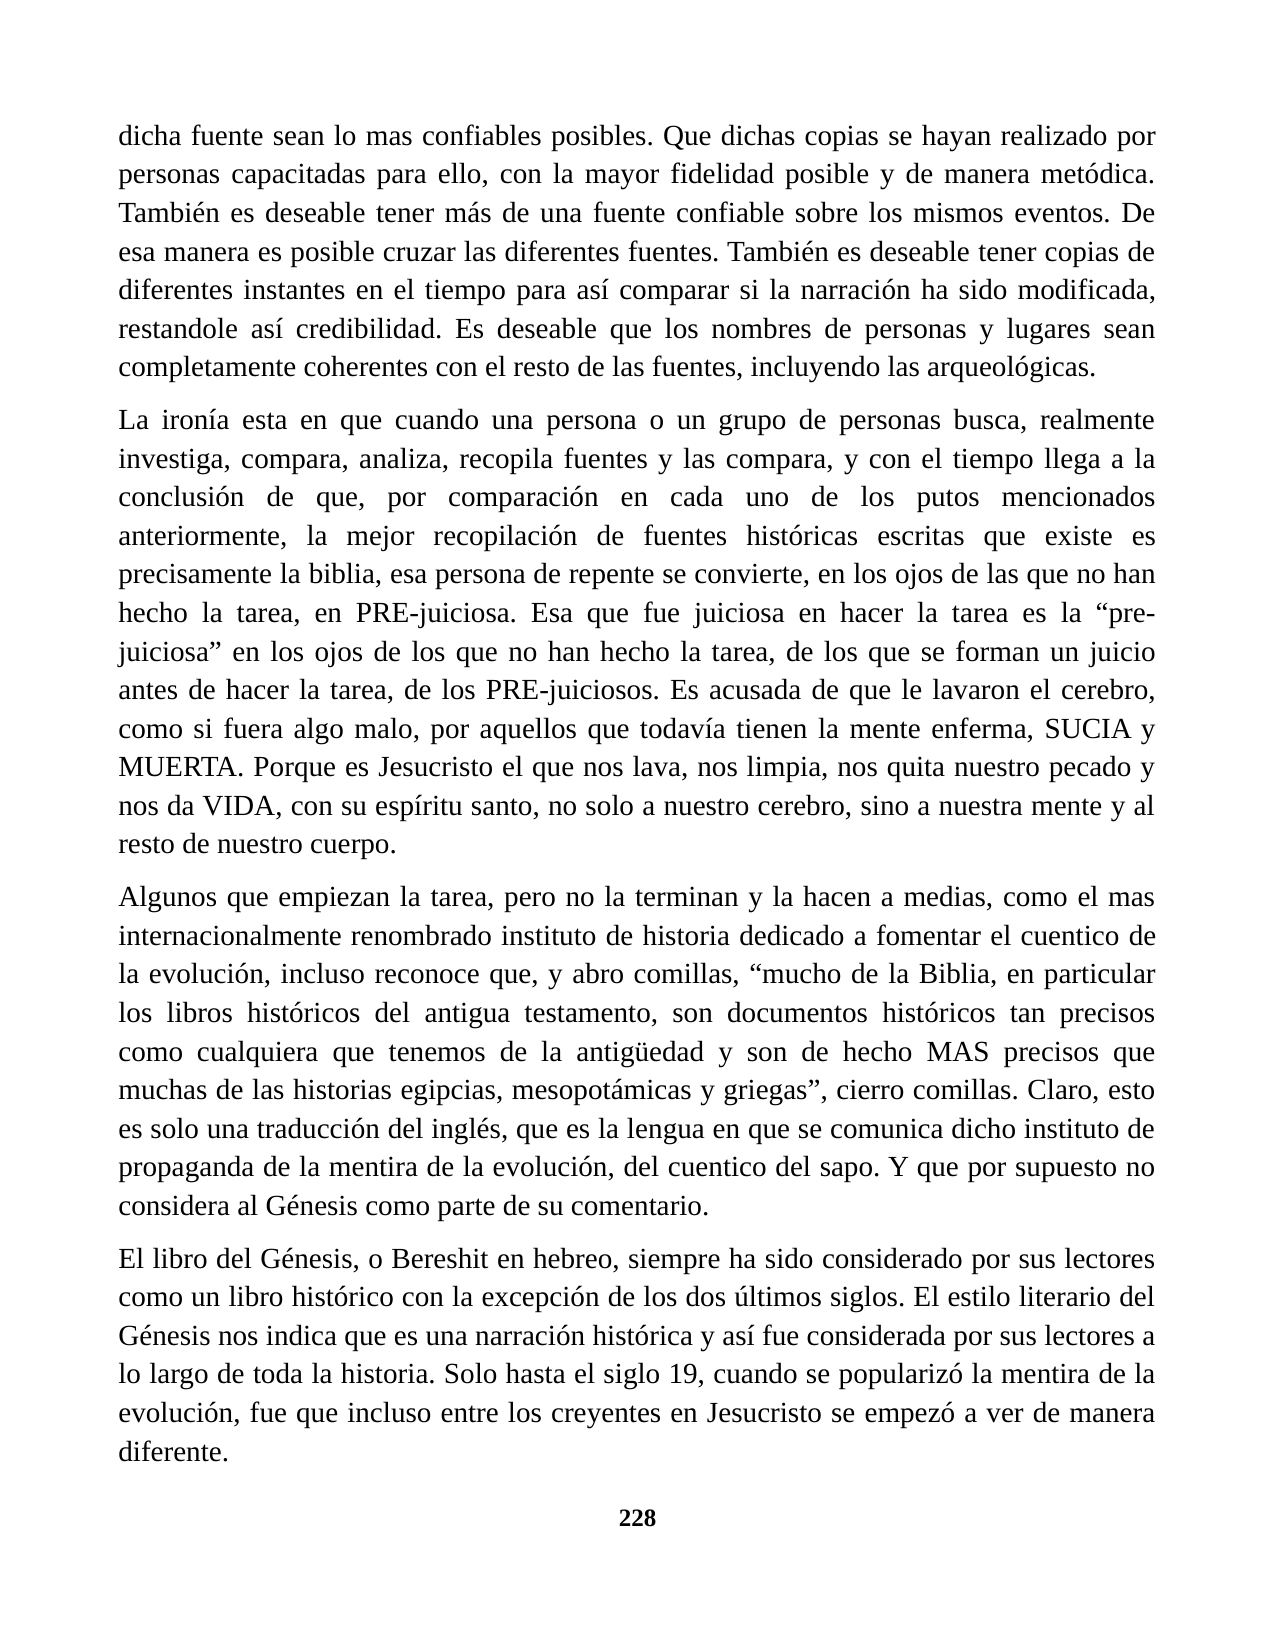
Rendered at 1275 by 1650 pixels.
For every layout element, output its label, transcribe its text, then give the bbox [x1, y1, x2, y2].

text dicha fuente sean lo mas confiables posibles. Que dichas copias se hayan realizado por personas capacitadas para ello, con la mayor fidelidad posible y de manera metódica. También es deseable tener más de una fuente confiable sobre los mismos eventos. De esa manera es posible cruzar las diferentes fuentes. También es deseable tener copias de diferentes instantes en el tiempo para así comparar si la narración ha sido modificada, restandole así credibilidad. Es deseable que los nombres de personas y lugares sean completamente coherentes con el resto de las fuentes, incluyendo las arqueológicas. [118, 118, 1157, 383]
text El libro del Génesis, o Bereshit en hebreo, siempre ha sido considerado por sus lectores como un libro histórico con la excepción de los dos últimos siglos. El estilo literario del Génesis nos indica que es una narración histórica y así fue considerada por sus lectores a lo largo de toda la historia. Solo hasta el siglo 19, cuando se popularizó la mentira de la evolución, fue que incluso entre los creyentes en Jesucristo se empezó a ver de manera diferente. [118, 1241, 1157, 1467]
text La ironía esta en que cuando una persona o un grupo de personas busca, realmente investiga, compara, analiza, recopila fuentes y las compara, y con el tiempo llega a la conclusión de que, por comparación en cada uno de los putos mencionados anteriormente, la mejor recopilación de fuentes históricas escritas que existe es precisamente la biblia, esa persona de repente se convierte, en los ojos de las que no han hecho la tarea, en PRE-juiciosa. Esa que fue juiciosa en hacer la tarea es la “pre-juiciosa” en los ojos de los que no han hecho la tarea, de los que se forman un juicio antes de hacer la tarea, de los PRE-juiciosos. Es acusada de que le lavaron el cerebro, como si fuera algo malo, por aquellos que todavía tienen la mente enferma, SUCIA y MUERTA. Porque es Jesucristo el que nos lava, nos limpia, nos quita nuestro pecado y nos da VIDA, con su espíritu santo, no solo a nuestro cerebro, sino a nuestra mente y al resto de nuestro cuerpo. [118, 402, 1157, 860]
text Algunos que empiezan la tarea, pero no la terminan y la hacen a medias, como el mas internacionalmente renombrado instituto de historia dedicado a fomentar el cuentico de la evolución, incluso reconoce que, y abro comillas, “mucho de la Biblia, en particular los libros históricos del antigua testamento, son documentos históricos tan precisos como cualquiera que tenemos de la antigüedad y son de hecho MAS precisos que muchas de las historias egipcias, mesopotámicas y griegas”, cierro comillas. Claro, esto es solo una traducción del inglés, que es la lengua en que se comunica dicho instituto de propaganda de la mentira de la evolución, del cuentico del sapo. Y que por supuesto no considera al Génesis como parte de su comentario. [118, 879, 1157, 1221]
